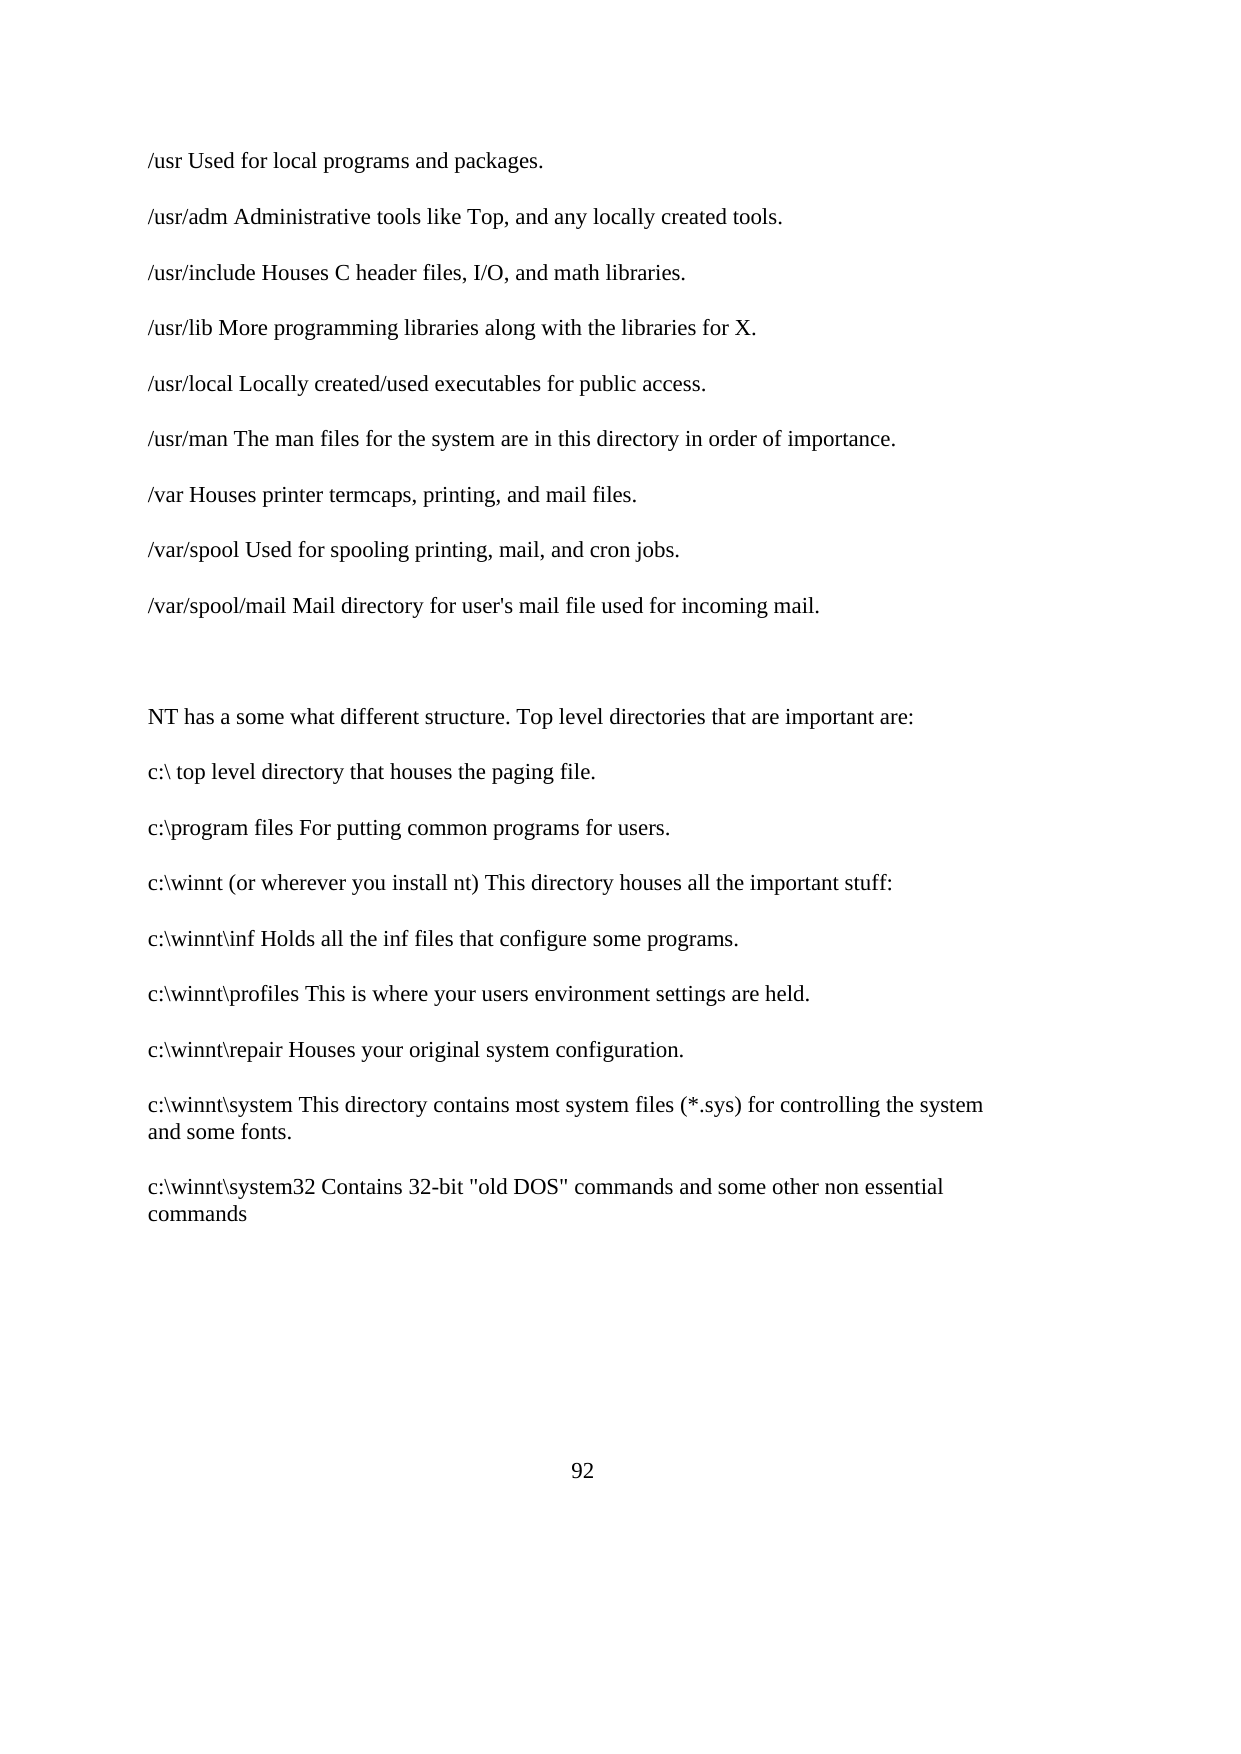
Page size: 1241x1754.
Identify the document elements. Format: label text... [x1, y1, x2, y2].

text /var/spool/mail Mail directory for user's mail file used for incoming mail. [148, 592, 1018, 618]
text c:\ top level directory that houses the paging file. [148, 758, 1018, 785]
text c:\winnt\inf Holds all the inf files that configure some programs. [148, 925, 1018, 951]
text c:\winnt\profiles This is where your users environment settings are held. [148, 980, 1018, 1007]
text /usr/lib More programming libraries along with the libraries for X. [148, 314, 1018, 341]
text c:\winnt\system This directory contains most system files (*.sys) for controlling the system and some fonts. [148, 1091, 1018, 1144]
text c:\program files For putting common programs for users. [148, 814, 1018, 840]
text c:\winnt\repair Houses your original system configuration. [148, 1036, 1018, 1062]
text /var Houses printer termcaps, printing, and mail files. [148, 481, 1018, 507]
text c:\winnt (or wherever you install nt) This directory houses all the important stuff: [148, 869, 1018, 896]
text NT has a some what different structure. Top level directories that are important are: [148, 703, 1018, 729]
text /usr/adm Administrative tools like Top, and any locally created tools. [148, 203, 1018, 229]
text c:\winnt\system32 Contains 32-bit "old DOS" commands and some other non essential commands [148, 1173, 1018, 1226]
text /usr/include Houses C header files, I/O, and math libraries. [148, 259, 1018, 285]
text /usr/local Locally created/used executables for public access. [148, 370, 1018, 396]
text /usr Used for local programs and packages. [148, 148, 1018, 174]
text /usr/man The man files for the system are in this directory in order of importance. [148, 425, 1018, 452]
text /var/spool Used for spooling printing, mail, and cron jobs. [148, 536, 1018, 563]
